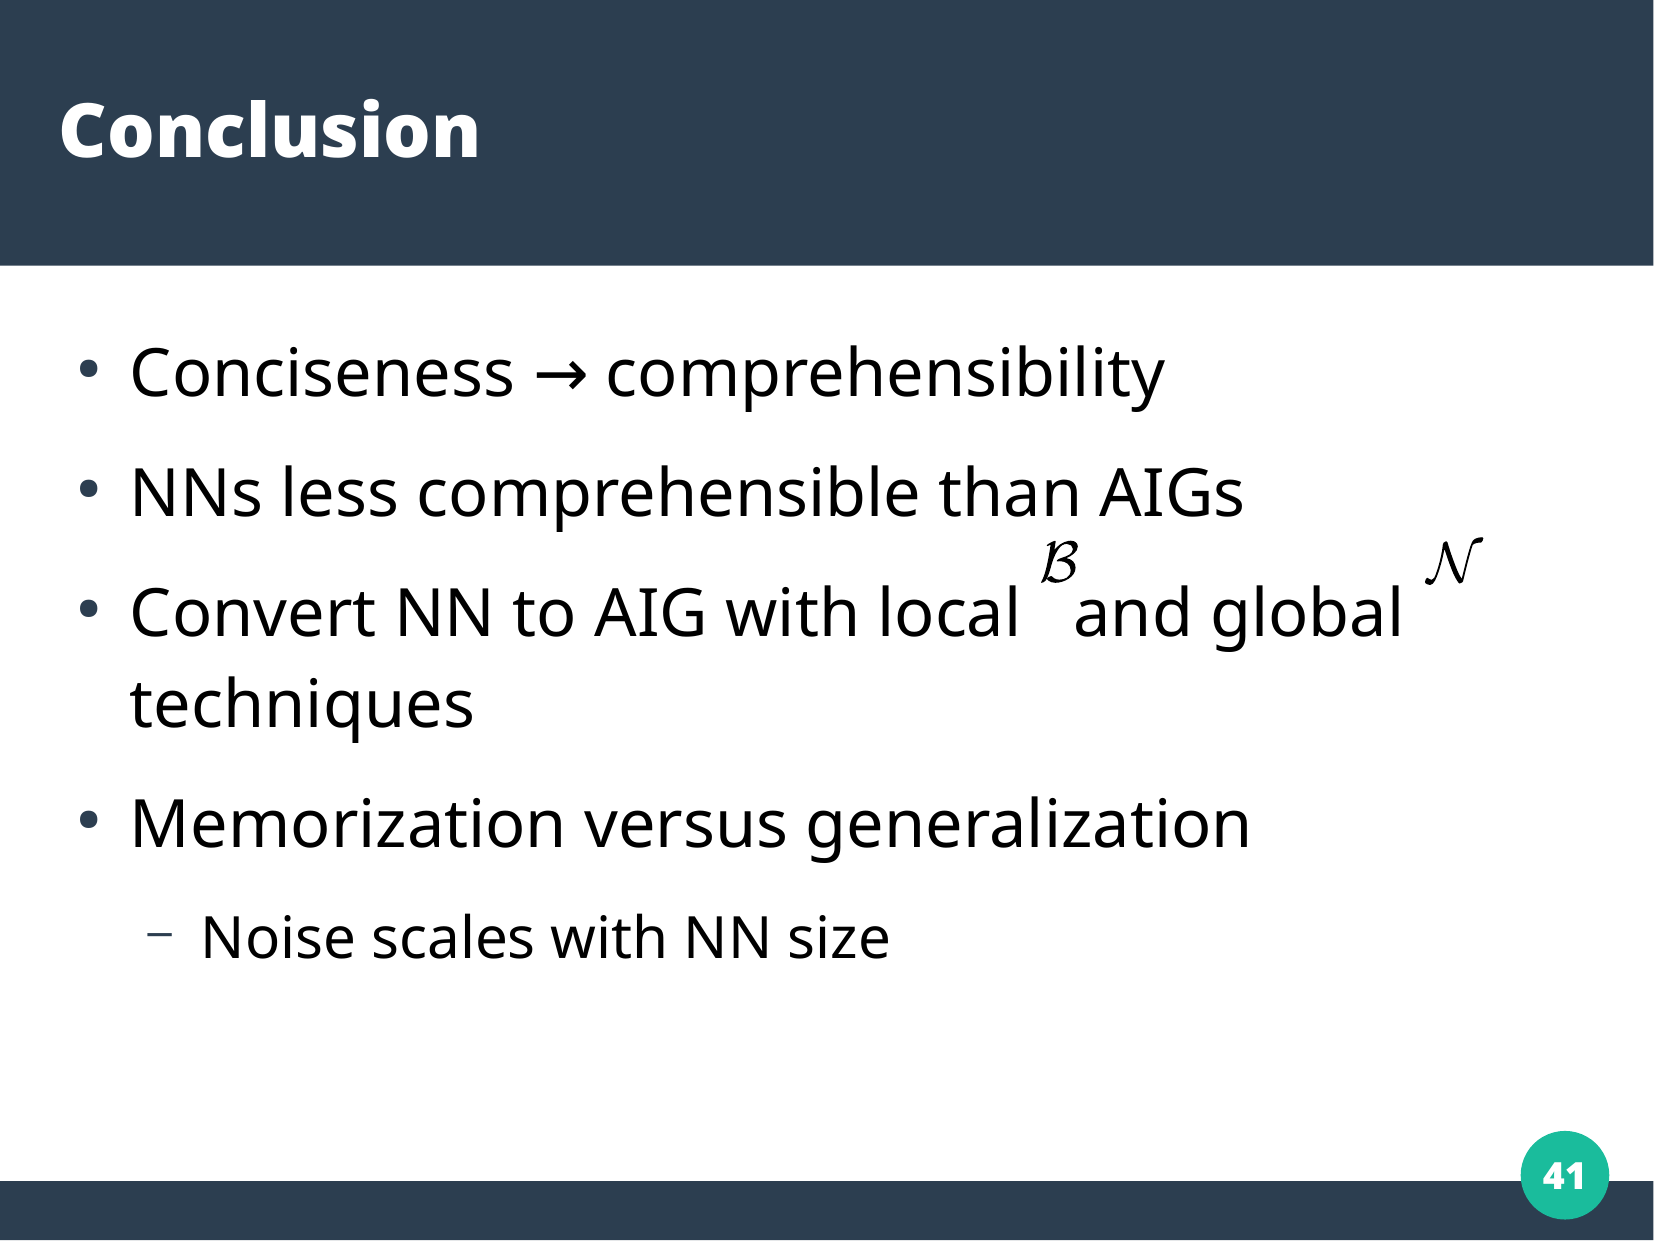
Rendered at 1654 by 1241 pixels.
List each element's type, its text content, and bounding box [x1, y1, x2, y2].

title Conclusion [59, 49, 1595, 207]
list Conciseness → comprehensibility NNs less comprehensible than AIGs Convert NN to AIG with local and global techniques Memorization versus generalization Noise scales with NN size [59, 324, 1595, 1152]
picture [1037, 538, 1081, 586]
picture [1425, 537, 1484, 586]
